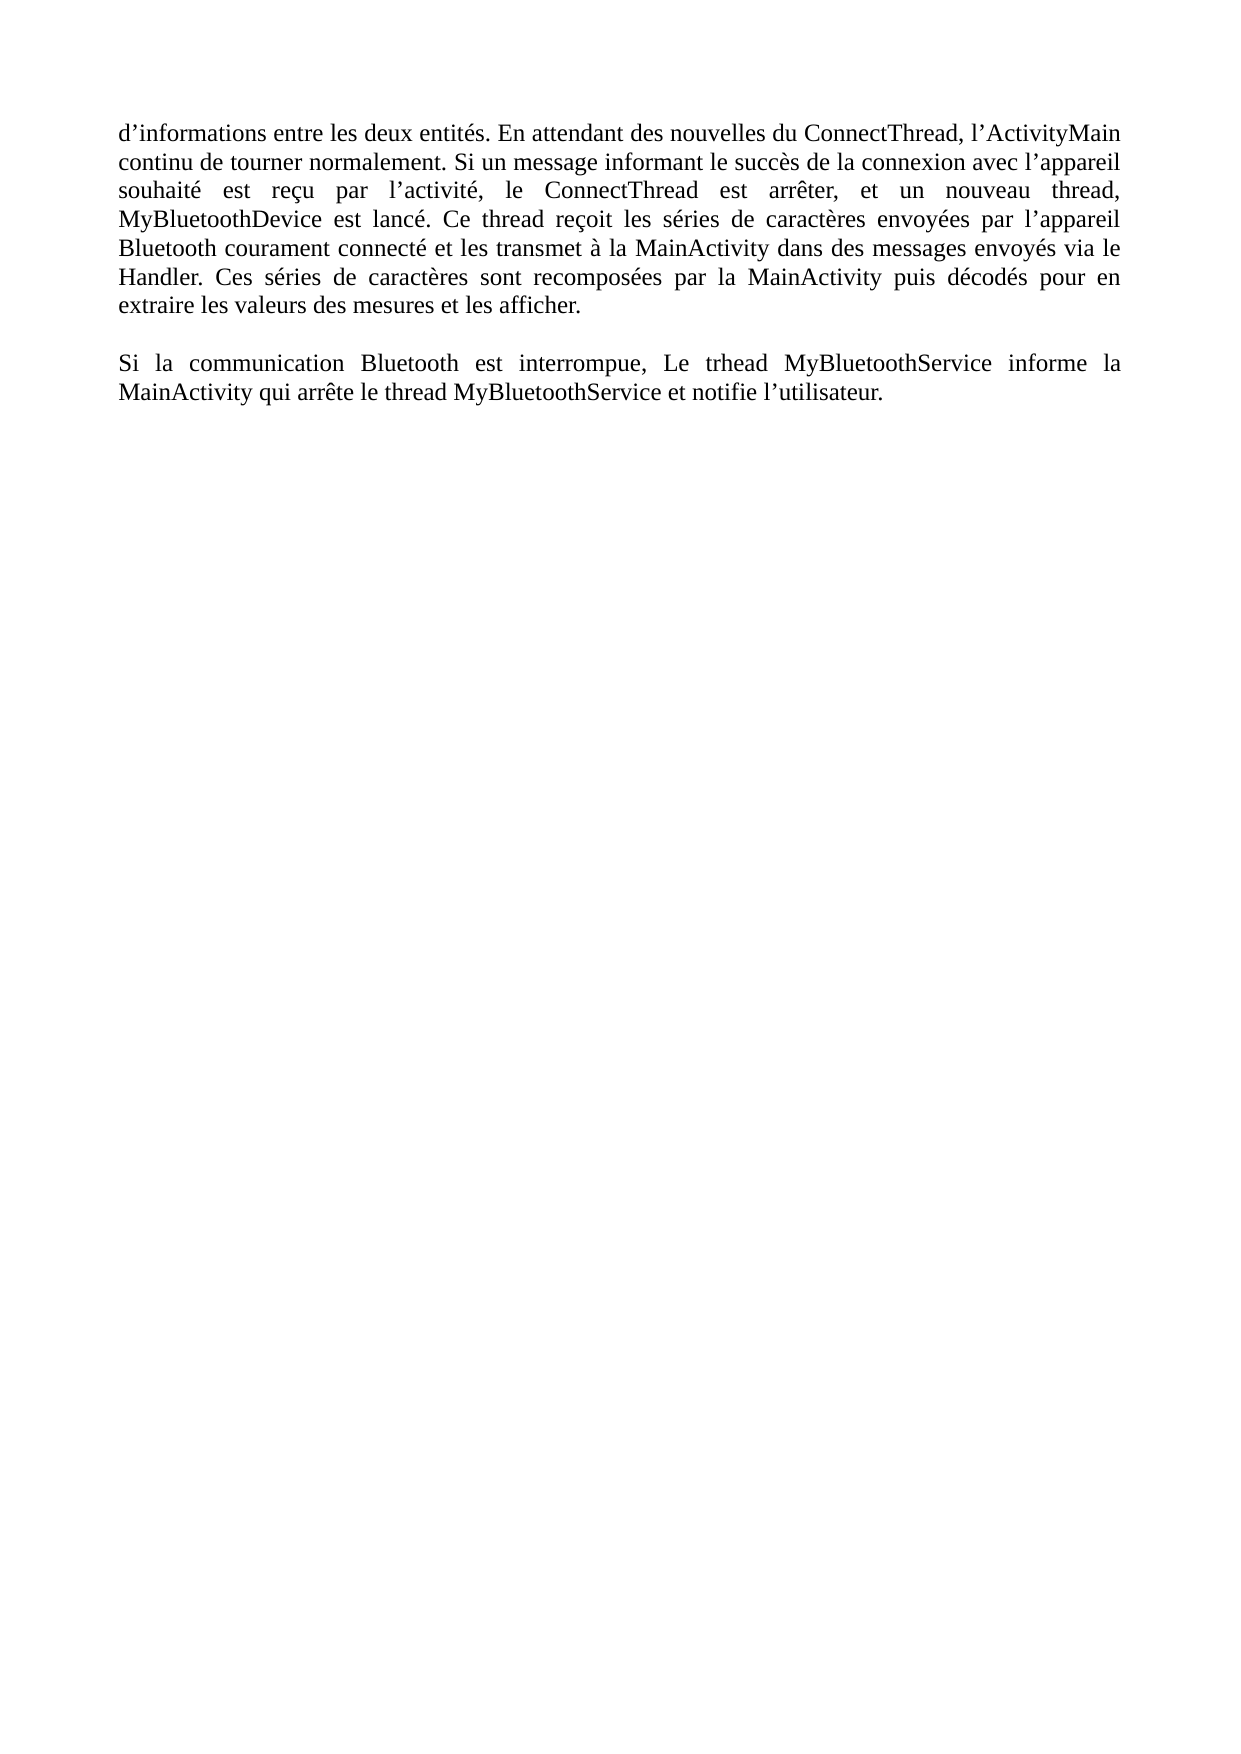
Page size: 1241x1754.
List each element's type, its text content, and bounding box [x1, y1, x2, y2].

text d’informations entre les deux entités. En attendant des nouvelles du ConnectThread, l’ActivityMain continu de tourner normalement. Si un message informant le succès de la connexion avec l’appareil souhaité est reçu par l’activité, le ConnectThread est arrêter, et un nouveau thread, MyBluetoothDevice est lancé. Ce thread reçoit les séries de caractères envoyées par l’appareil Bluetooth courament connecté et les transmet à la MainActivity dans des messages envoyés via le Handler. Ces séries de caractères sont recomposées par la MainActivity puis décodés pour en extraire les valeurs des mesures et les afficher. [118, 118, 1122, 319]
text Si la communication Bluetooth est interrompue, Le trhead MyBluetoothService informe la MainActivity qui arrête le thread MyBluetoothService et notifie l’utilisateur. [118, 348, 1122, 406]
